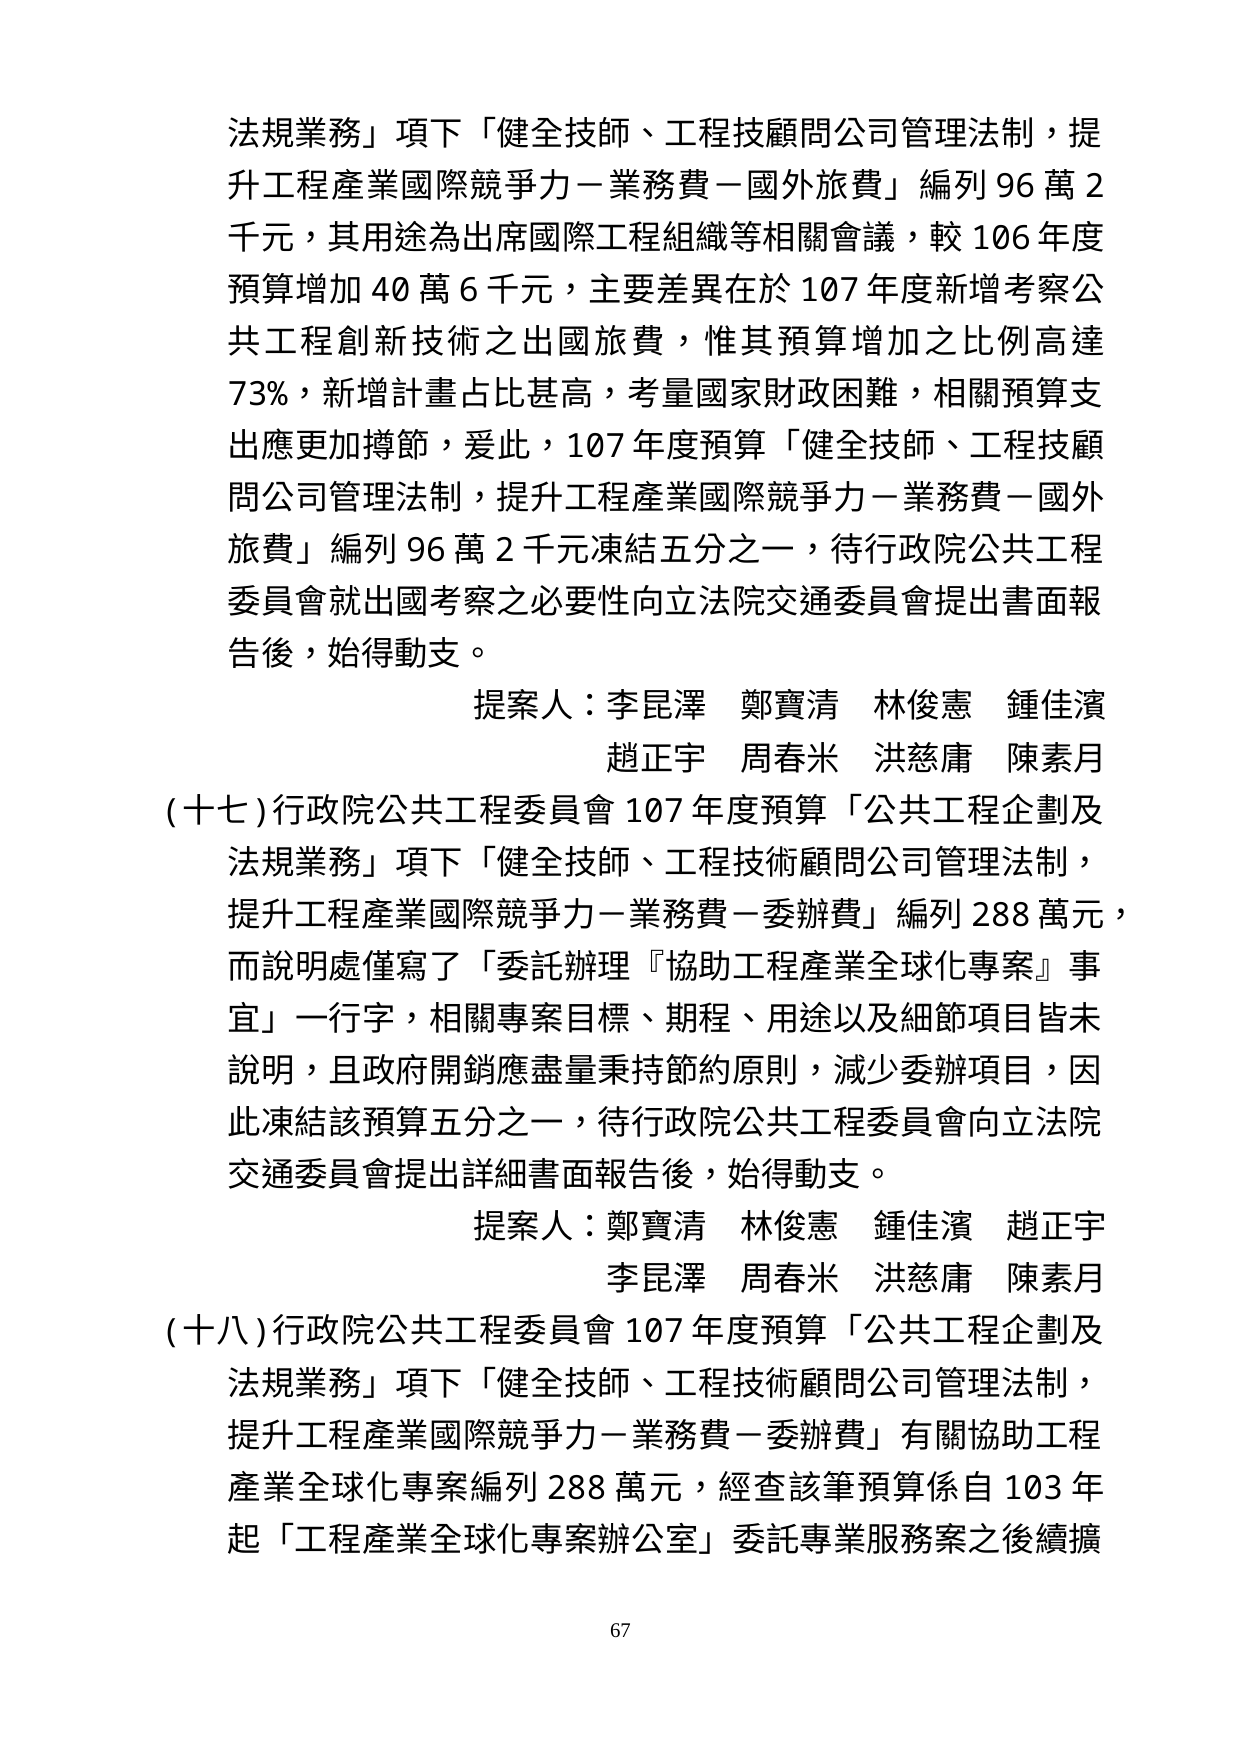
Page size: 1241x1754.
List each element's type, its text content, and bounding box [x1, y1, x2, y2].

text 法規業務」項下「健全技師、工程技顧問公司管理法制，提升工程產業國際競爭力－業務費－國外旅費」編列96萬2千元，其用途為出席國際工程組織等相關會議，較106年度預算增加40萬6千元，主要差異在於107年度新增考察公共工程創新技術之出國旅費，惟其預算增加之比例高達73%，新增計畫占比甚高，考量國家財政困難，相關預算支出應更加撙節，爰此，107年度預算「健全技師、工程技顧問公司管理法制，提升工程產業國際競爭力－業務費－國外旅費」編列96萬2千元凍結五分之一，待行政院公共工程委員會就出國考察之必要性向立法院交通委員會提出書面報告後，始得動支。 [161, 103, 1104, 676]
text 提案人：鄭寶清 林俊憲 鍾佳濱 趙正宇李昆澤 周春米 洪慈庸 陳素月 [473, 1197, 1117, 1301]
text (十八)行政院公共工程委員會107年度預算「公共工程企劃及法規業務」項下「健全技師、工程技術顧問公司管理法制，提升工程產業國際競爭力－業務費－委辦費」有關協助工程產業全球化專案編列288萬元，經查該筆預算係自103年起「工程產業全球化專案辦公室」委託專業服務案之後續擴 [161, 1301, 1104, 1562]
text 提案人：李昆澤 鄭寶清 林俊憲 鍾佳濱趙正宇 周春米 洪慈庸 陳素月 [473, 676, 1117, 780]
text (十七)行政院公共工程委員會107年度預算「公共工程企劃及法規業務」項下「健全技師、工程技術顧問公司管理法制，提升工程產業國際競爭力－業務費－委辦費」編列288萬元，而說明處僅寫了「委託辦理『協助工程產業全球化專案』事宜」一行字，相關專案目標、期程、用途以及細節項目皆未說明，且政府開銷應盡量秉持節約原則，減少委辦項目，因此凍結該預算五分之一，待行政院公共工程委員會向立法院交通委員會提出詳細書面報告後，始得動支。 [161, 780, 1104, 1197]
